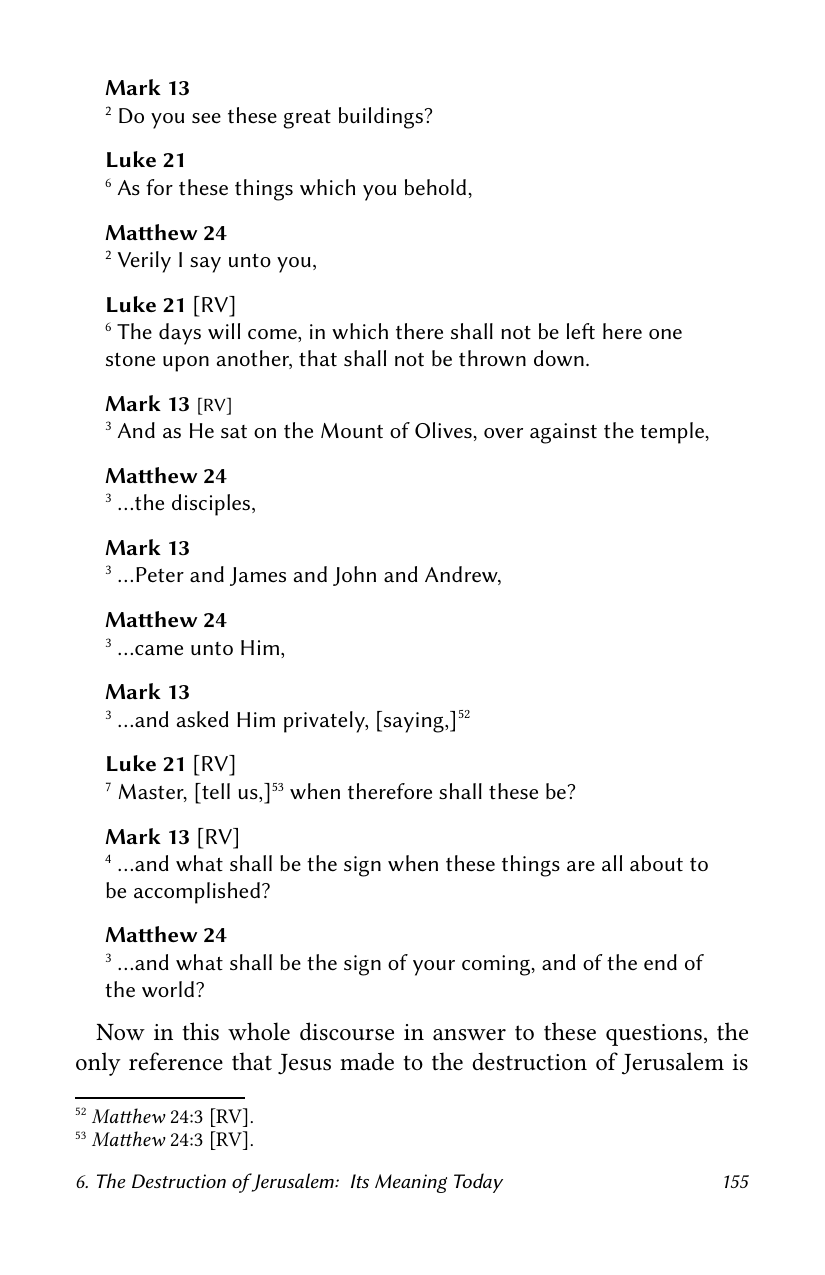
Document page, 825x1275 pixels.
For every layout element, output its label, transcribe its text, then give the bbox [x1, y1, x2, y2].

text 3 And as He sat on the Mount of Olives, over against the temple, [105, 418, 720, 444]
text Matthew 24 [105, 922, 750, 948]
text 6 As for these things which you behold, [105, 175, 720, 201]
text Matthew 24:3 [RV]. [75, 1104, 750, 1128]
text Now in this whole discourse in answer to these questions, the only reference that Jesus made to the destruction of Jerusalem is [75, 1018, 750, 1077]
text Mark 13 [105, 75, 750, 101]
text Matthew 24 [105, 463, 750, 489]
text Mark 13 [RV] [105, 823, 750, 850]
text 2 Do you see these great buildings? [105, 103, 720, 129]
text 4 ...and what shall be the sign when these things are all about to be accomplished? [105, 851, 720, 904]
text Matthew 24 [105, 219, 750, 246]
text 6 The days will come, in which there shall not be left here one stone upon another, that shall not be thrown down. [105, 319, 720, 372]
text Luke 21 [RV] [105, 292, 750, 318]
text 2 Verily I say unto you, [105, 247, 720, 273]
text Luke 21 [RV] [105, 751, 750, 777]
text Mark 13 [105, 679, 750, 705]
text Matthew 24 [105, 607, 750, 633]
text 3 ...came unto Him, [105, 634, 720, 661]
text 3 ...the disciples, [105, 490, 720, 516]
text 7 Master, [tell us,] when therefore shall these be? [105, 779, 720, 805]
text Luke 21 [105, 147, 750, 173]
text 3 ...and what shall be the sign of your coming, and of the end of the world? [105, 950, 720, 1003]
text 3 ...and asked Him privately, [saying,] [105, 707, 720, 733]
text 3 ...Peter and James and John and Andrew, [105, 562, 720, 588]
text Matthew 24:3 [RV]. [75, 1128, 750, 1152]
text Mark 13 [105, 535, 750, 561]
text Mark 13 [RV] [105, 390, 750, 417]
